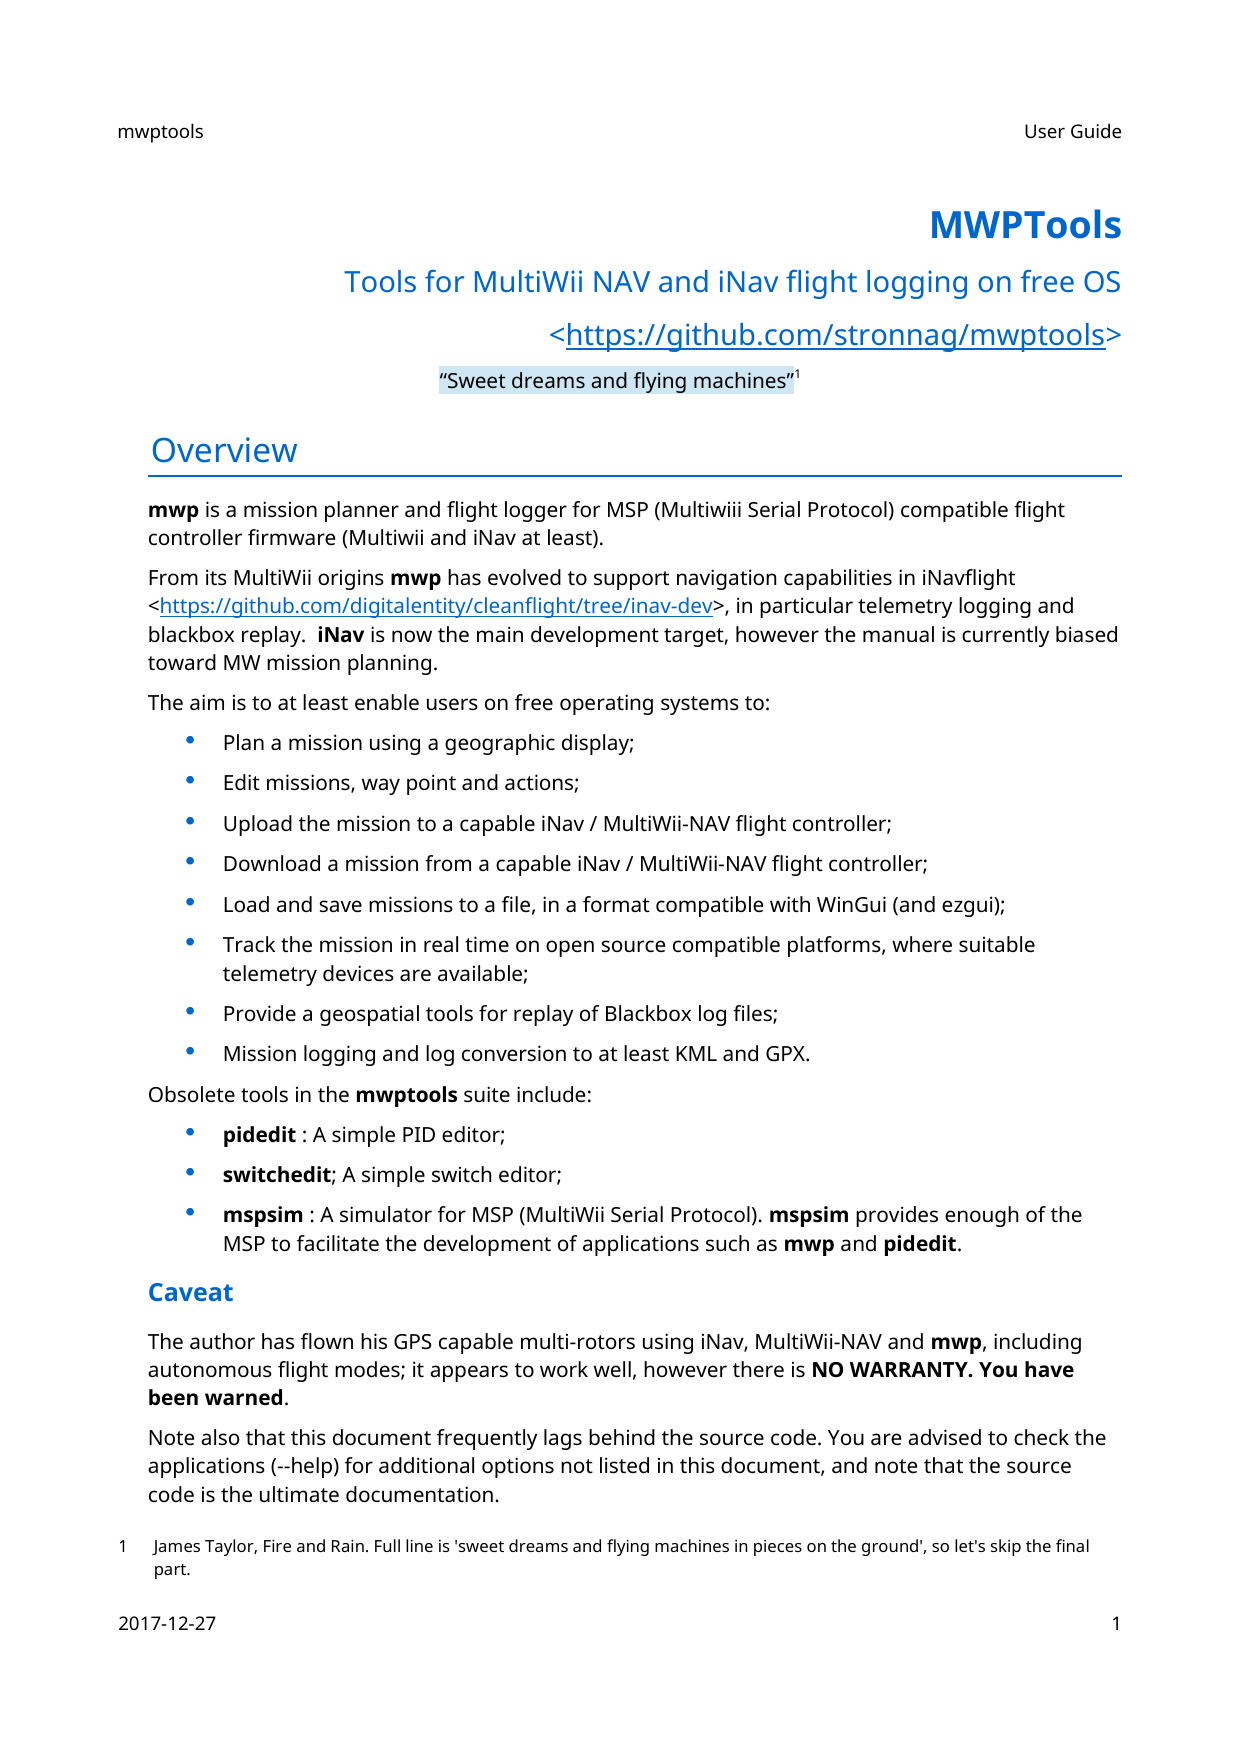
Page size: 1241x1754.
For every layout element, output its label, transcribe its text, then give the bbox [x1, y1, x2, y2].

list Mission logging and log conversion to at least KML and GPX. [185, 1039, 1122, 1068]
list pidedit : A simple PID editor; [185, 1120, 1122, 1148]
subtitle Tools for MultiWii NAV and iNav flight logging on free OS [118, 262, 1122, 301]
list mspsim : A simulator for MSP (MultiWii Serial Protocol). mspsim provides enough of the MSP to facilitate the development of applications such as mwp and pidedit. [185, 1201, 1122, 1257]
subtitle Overview [148, 424, 1122, 475]
list Download a mission from a capable iNav / MultiWii-NAV flight controller; [185, 849, 1122, 878]
list The author has flown his GPS capable multi-rotors using iNav, MultiWii-NAV and mwp, including autonomous flight modes; it appears to work well, however there is NO WARRANTY. You have been warned. [148, 1327, 1122, 1411]
title MWPTools [118, 198, 1122, 249]
list Load and save missions to a file, in a format compatible with WinGui (and ezgui); [185, 890, 1122, 918]
list Provide a geospatial tools for replay of Blackbox log files; [185, 999, 1122, 1027]
text mwp is a mission planner and flight logger for MSP (Multiwiii Serial Protocol) compatible flight controller firmware (Multiwii and iNav at least). [148, 495, 1122, 551]
list Edit missions, way point and actions; [185, 768, 1122, 797]
list Note also that this document frequently lags behind the source code. You are advised to check the applications (--help) for additional options not listed in this document, and note that the source code is the ultimate documentation. [148, 1423, 1122, 1508]
text James Taylor, Fire and Rain. Full line is 'sweet dreams and flying machines in pieces on the ground', so let's skip the final part. [118, 1535, 1122, 1581]
list Upload the mission to a capable iNav / MultiWii-NAV flight controller; [185, 809, 1122, 837]
subtitle <https://github.com/stronnag/mwptools> [118, 314, 1122, 354]
text From its MultiWii origins mwp has evolved to support navigation capabilities in iNavflight <https://github.com/digitalentity/cleanflight/tree/inav-dev>, in particular telemetry logging and blackbox replay. iNav is now the main development target, however the manual is currently biased toward MW mission planning. [148, 563, 1122, 676]
list switchedit; A simple switch editor; [185, 1160, 1122, 1189]
list Obsolete tools in the mwptools suite include: [148, 1080, 1122, 1108]
text The aim is to at least enable users on free operating systems to: [148, 688, 1122, 716]
subtitle Caveat [148, 1275, 1122, 1309]
list Plan a mission using a geographic display; [185, 728, 1122, 757]
list Track the mission in real time on open source compatible platforms, where suitable telemetry devices are available; [185, 930, 1122, 987]
text “Sweet dreams and flying machines” [177, 366, 1063, 394]
